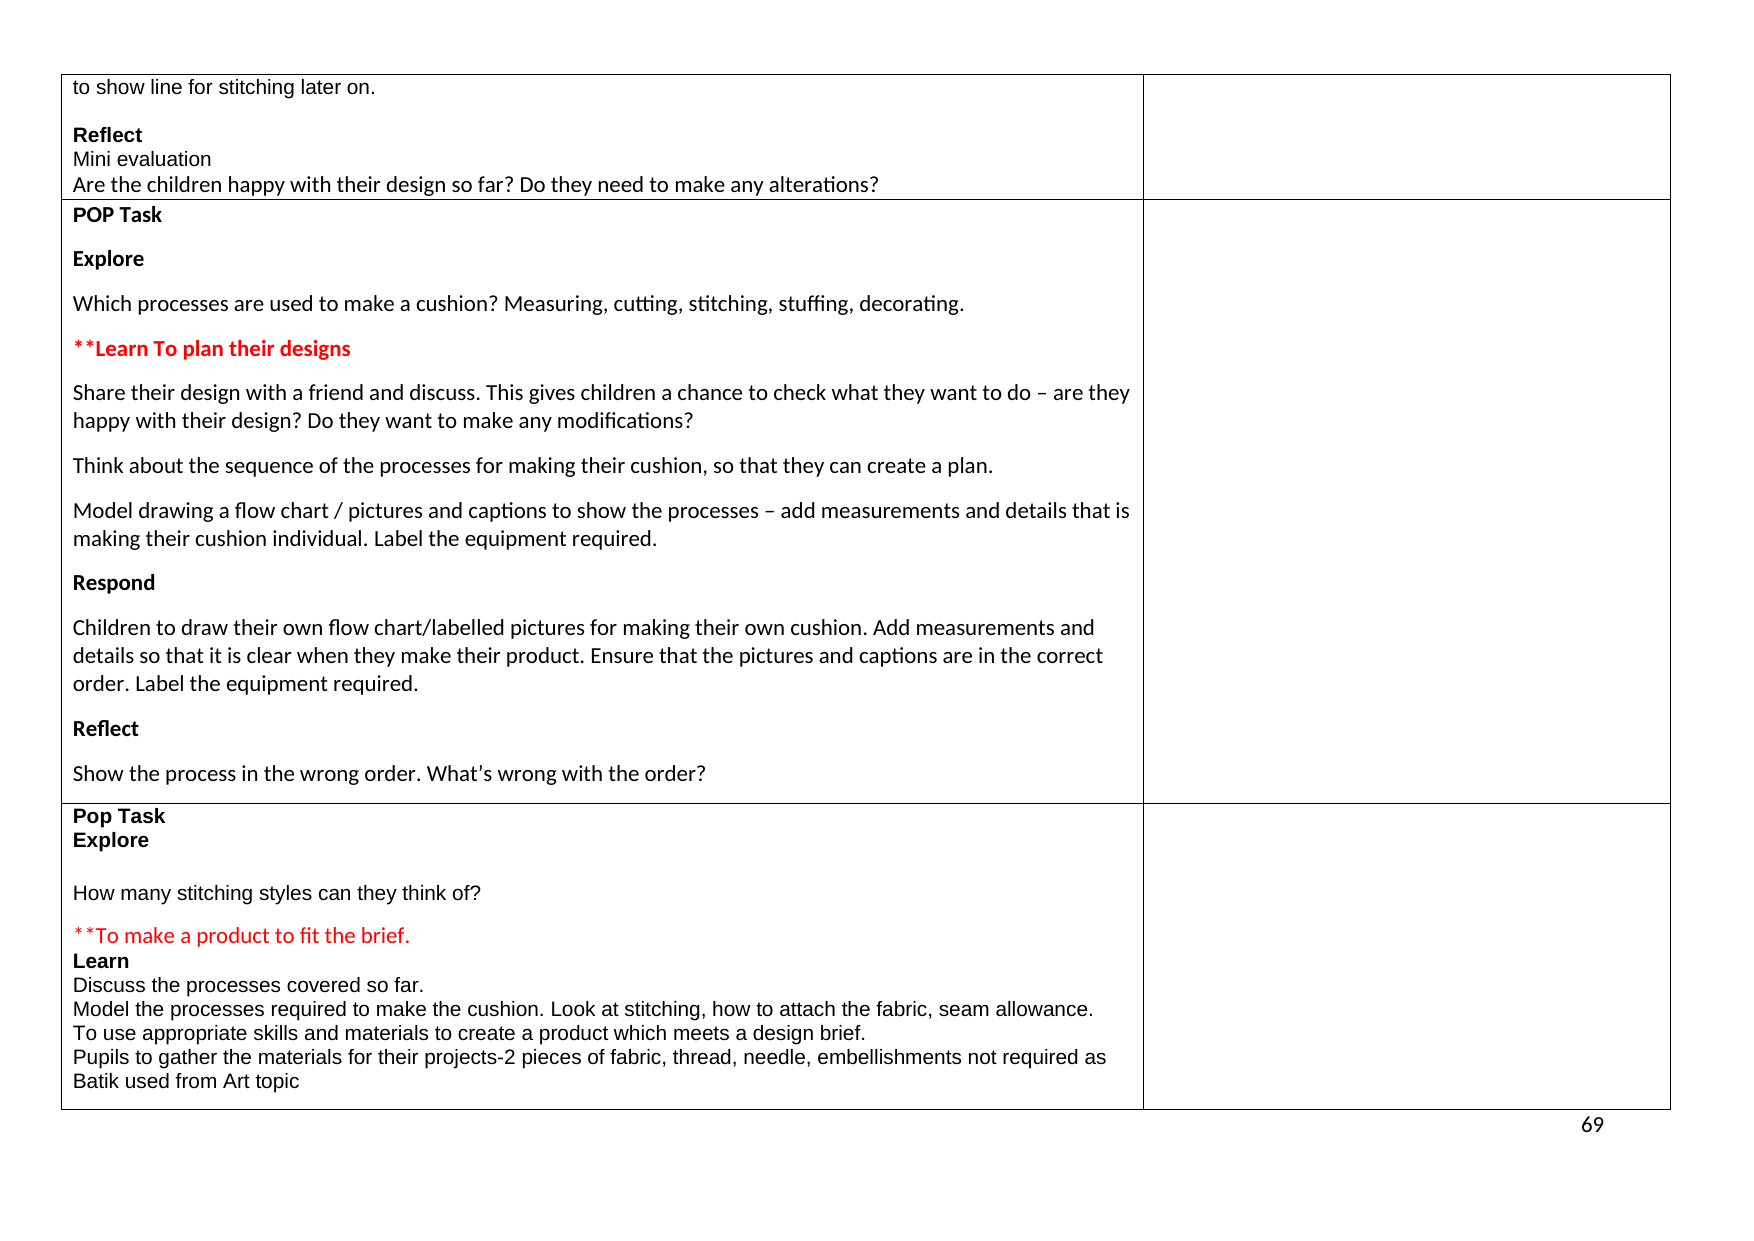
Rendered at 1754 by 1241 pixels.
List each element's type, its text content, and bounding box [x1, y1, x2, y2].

table_cell [1144, 804, 1670, 1109]
table_cell Pop Task Explore How many stitching styles can they think of? **To make a product to fit the brief. Learn Discuss the processes covered so far. Model the processes required to make the cushion. Look at stitching, how to attach the fabric, seam allowance. To use appropriate skills and materials to create a product which meets a design brief. Pupils to gather the materials for their projects-2 pieces of fabric, thread, needle, embellishments not required as Batik used from Art topic [62, 804, 1143, 1109]
table_cell [1144, 200, 1670, 803]
table_cell [1144, 75, 1670, 199]
table_cell to show line for stitching later on. Reflect Mini evaluation Are the children happy with their design so far? Do they need to make any alterations? [62, 75, 1143, 199]
table_cell POP Task Explore Which processes are used to make a cushion? Measuring, cutting, stitching, stuffing, decorating. **Learn To plan their designs Share their design with a friend and discuss. This gives children a chance to check what they want to do – are they happy with their design? Do they want to make any modifications? Think about the sequence of the processes for making their cushion, so that they can create a plan. Model drawing a flow chart / pictures and captions to show the processes – add measurements and details that is making their cushion individual. Label the equipment required. Respond Children to draw their own flow chart/labelled pictures for making their own cushion. Add measurements and details so that it is clear when they make their product. Ensure that the pictures and captions are in the correct order. Label the equipment required. Reflect Show the process in the wrong order. What’s wrong with the order? [62, 200, 1143, 803]
